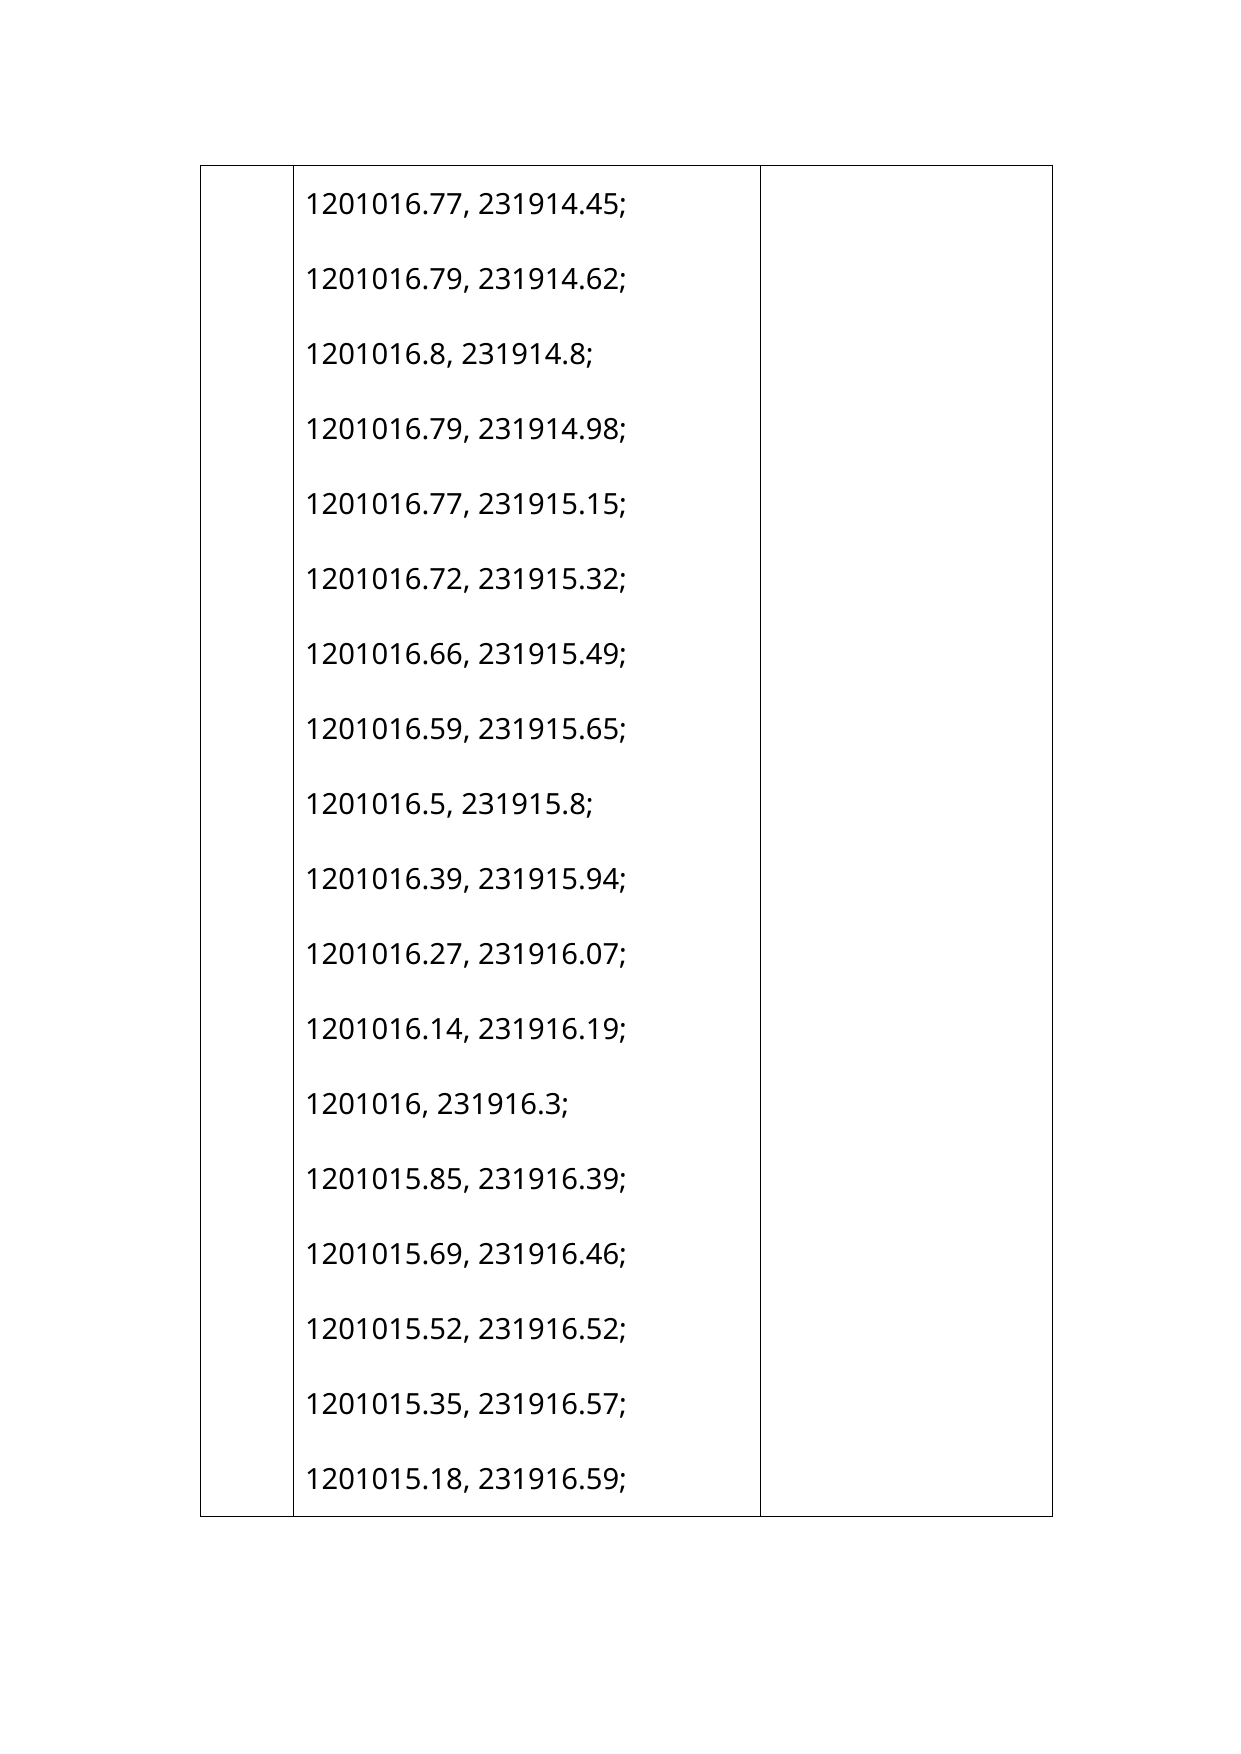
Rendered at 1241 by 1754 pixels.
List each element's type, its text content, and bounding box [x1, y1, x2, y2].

table_cell [761, 166, 1052, 1516]
table_cell [201, 166, 293, 1516]
table_cell 1201016.77, 231914.45; 1201016.79, 231914.62; 1201016.8, 231914.8; 1201016.79, 231914.98; 1201016.77, 231915.15; 1201016.72, 231915.32; 1201016.66, 231915.49; 1201016.59, 231915.65; 1201016.5, 231915.8; 1201016.39, 231915.94; 1201016.27, 231916.07; 1201016.14, 231916.19; 1201016, 231916.3; 1201015.85, 231916.39; 1201015.69, 231916.46; 1201015.52, 231916.52; 1201015.35, 231916.57; 1201015.18, 231916.59; [294, 166, 760, 1516]
